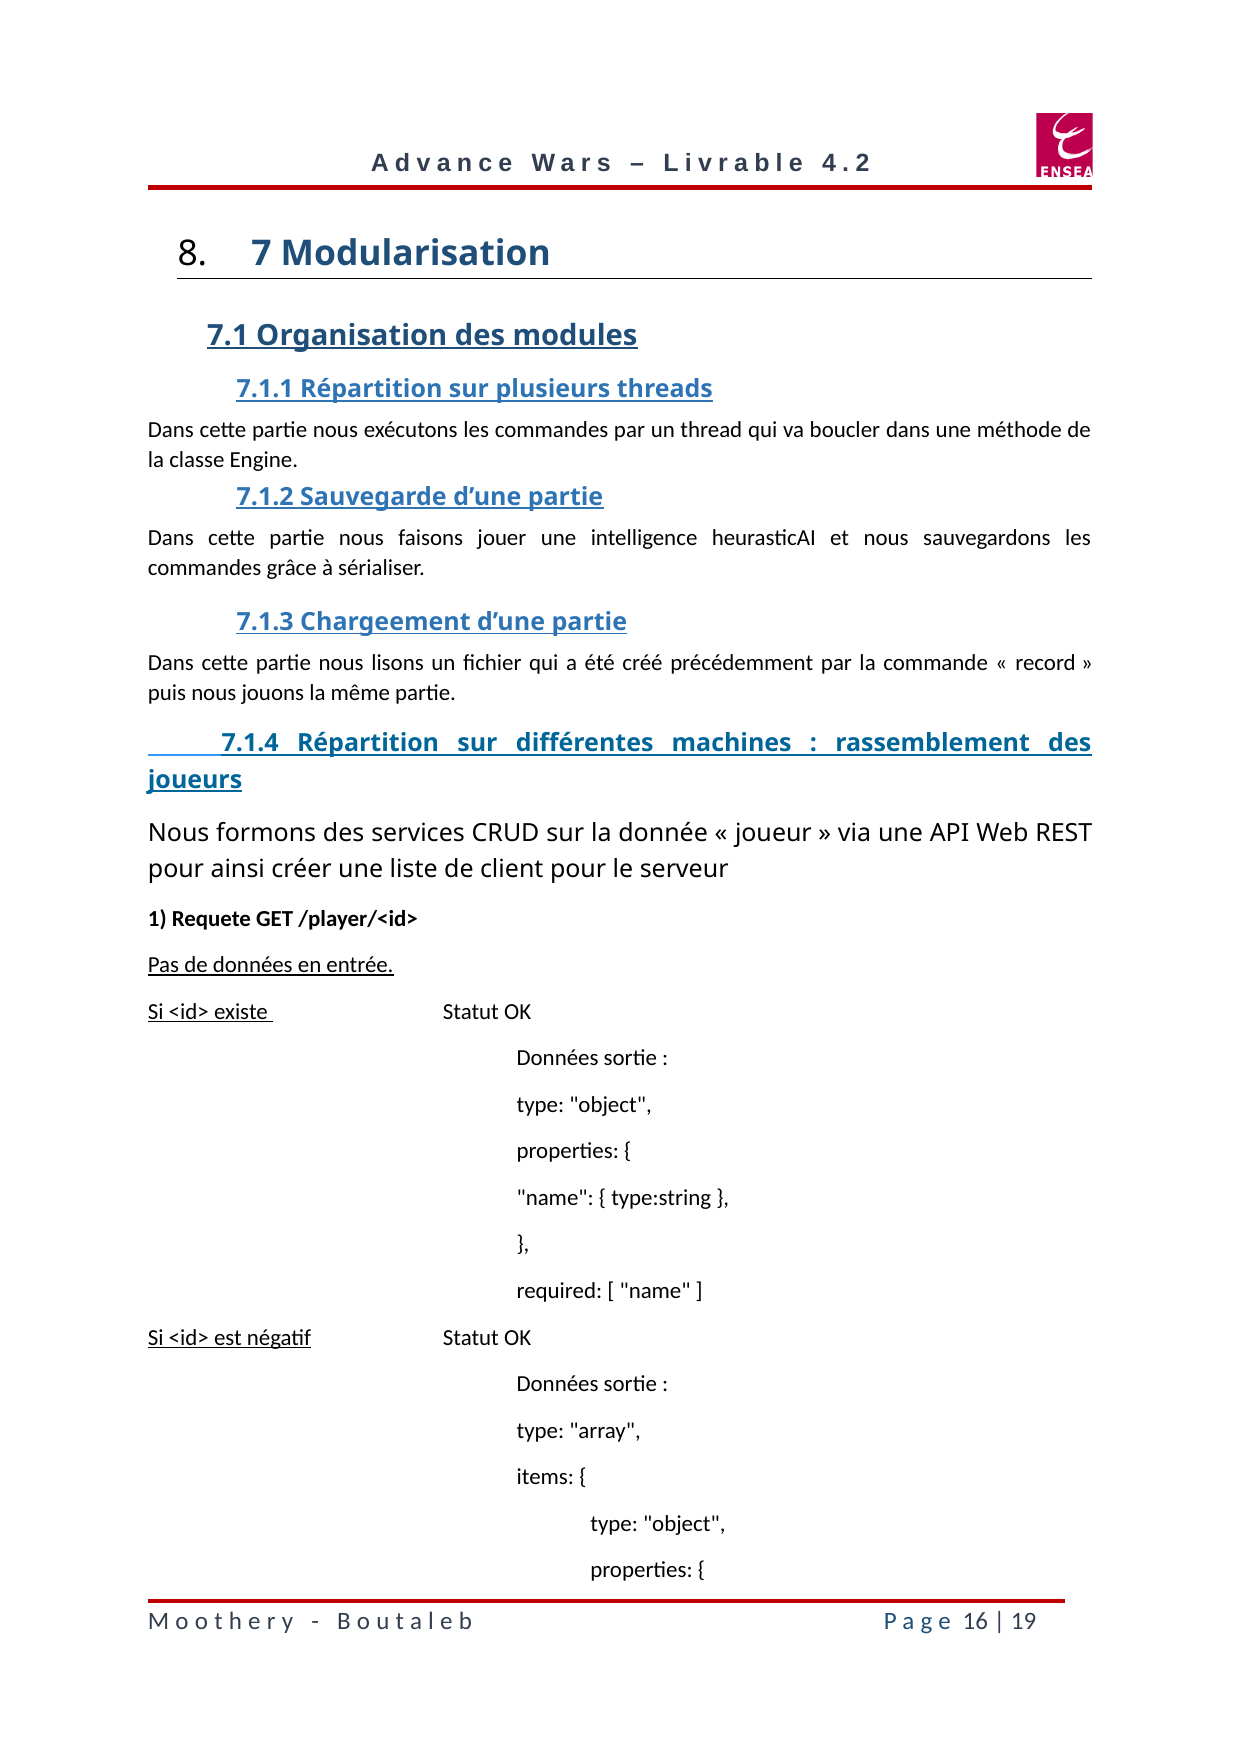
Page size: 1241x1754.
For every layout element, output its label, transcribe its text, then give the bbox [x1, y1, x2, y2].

subtitle 7.1.3 Chargeement d’une partie [236, 604, 1092, 638]
picture [1036, 113, 1093, 177]
text Si <id> existe Statut OK [148, 997, 1092, 1025]
text type: "array", [148, 1416, 1092, 1444]
text Pas de données en entrée. [148, 950, 1092, 978]
subtitle 7.1.2 Sauvegarde d’une partie [236, 478, 1092, 512]
text }, [148, 1229, 1092, 1258]
text items: { [148, 1462, 1092, 1490]
subtitle 7 Modularisation [177, 228, 1092, 278]
text type: "object", [148, 1509, 1092, 1537]
text Nous formons des services CRUD sur la donnée « joueur » via une API Web REST pour ainsi créer une liste de client pour le serveur [148, 814, 1092, 885]
text Si <id> est négatif Statut OK [148, 1323, 1092, 1351]
text 1) Requete GET /player/<id> [148, 904, 1092, 932]
text properties: { [148, 1136, 1092, 1164]
text Dans cette partie nous lisons un fichier qui a été créé précédemment par la commande « record » puis nous jouons la même partie. [148, 648, 1092, 706]
text properties: { [148, 1556, 1092, 1583]
subtitle 7.1 Organisation des modules [207, 314, 1092, 353]
text Données sortie : [148, 1043, 1092, 1071]
text Dans cette partie nous faisons jouer une intelligence heurasticAI et nous sauvegardons les commandes grâce à sérialiser. [148, 523, 1092, 581]
text type: "object", [148, 1090, 1092, 1118]
text required: [ "name" ] [148, 1276, 1092, 1304]
subtitle 7.1.1 Répartition sur plusieurs threads [236, 371, 1092, 405]
text Dans cette partie nous exécutons les commandes par un thread qui va boucler dans une méthode de la classe Engine. [148, 416, 1092, 473]
text 7.1.4 Répartition sur différentes machines : rassemblement des [148, 725, 1092, 754]
text "name": { type:string }, [148, 1183, 1092, 1211]
text joueurs [148, 756, 1092, 795]
text Données sortie : [148, 1369, 1092, 1397]
